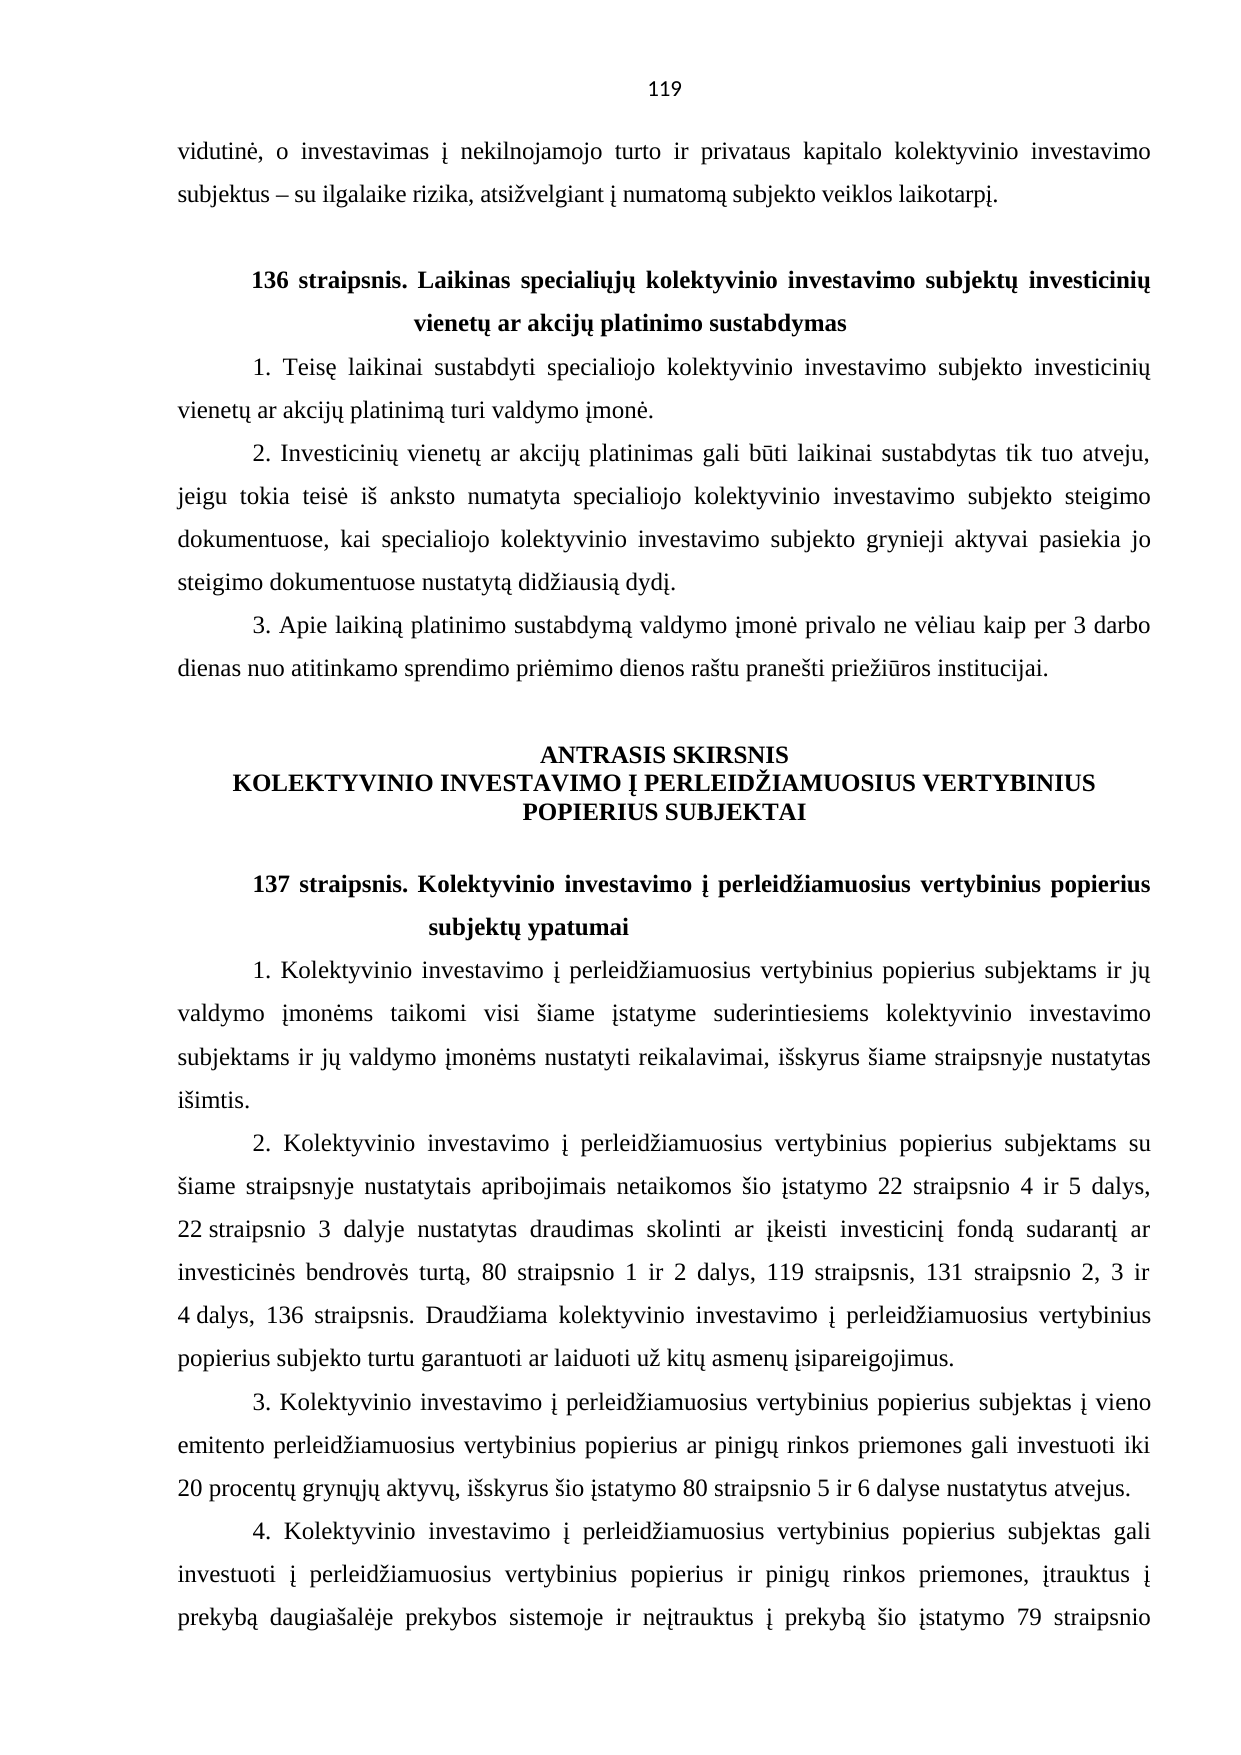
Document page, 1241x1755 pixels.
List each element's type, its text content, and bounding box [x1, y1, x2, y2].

text 4. Kolektyvinio investavimo į perleidžiamuosius vertybinius popierius subjektas gali investuoti į perleidžiamuosius vertybinius popierius ir pinigų rinkos priemones, įtrauktus į prekybą daugiašalėje prekybos sistemoje ir neįtrauktus į prekybą šio įstatymo 79 straipsnio [177, 1516, 1152, 1631]
text 2. Investicinių vienetų ar akcijų platinimas gali būti laikinai sustabdytas tik tuo atveju, jeigu tokia teisė iš anksto numatyta specialiojo kolektyvinio investavimo subjekto steigimo dokumentuose, kai specialiojo kolektyvinio investavimo subjekto grynieji aktyvai pasiekia jo steigimo dokumentuose nustatytą didžiausią dydį. [177, 438, 1152, 596]
text KOLEKTYVINIO INVESTAVIMO Į PERLEIDŽIAMUOSIUS VERTYBINIUS POPIERIUS SUBJEKTAI [177, 768, 1152, 826]
text 3. Kolektyvinio investavimo į perleidžiamuosius vertybinius popierius subjektas į vieno emitento perleidžiamuosius vertybinius popierius ar pinigų rinkos priemones gali investuoti iki 20 procentų grynųjų aktyvų, išskyrus šio įstatymo 80 straipsnio 5 ir 6 dalyse nustatytus atvejus. [177, 1387, 1152, 1502]
text 3. Apie laikiną platinimo sustabdymą valdymo įmonė privalo ne vėliau kaip per 3 darbo dienas nuo atitinkamo sprendimo priėmimo dienos raštu pranešti priežiūros institucijai. [177, 610, 1152, 682]
text vidutinė, o investavimas į nekilnojamojo turto ir privataus kapitalo kolektyvinio investavimo subjektus – su ilgalaike rizika, atsižvelgiant į numatomą subjekto veiklos laikotarpį. [177, 136, 1152, 208]
text 2. Kolektyvinio investavimo į perleidžiamuosius vertybinius popierius subjektams su šiame straipsnyje nustatytais apribojimais netaikomos šio įstatymo 22 straipsnio 4 ir 5 dalys, 22 straipsnio 3 dalyje nustatytas draudimas skolinti ar įkeisti investicinį fondą sudarantį ar investicinės bendrovės turtą, 80 straipsnio 1 ir 2 dalys, 119 straipsnis, 131 straipsnio 2, 3 ir 4 dalys, 136 straipsnis. Draudžiama kolektyvinio investavimo į perleidžiamuosius vertybinius popierius subjekto turtu garantuoti ar laiduoti už kitų asmenų įsipareigojimus. [177, 1128, 1152, 1372]
text ANTRASIS SKIRSNIS [177, 740, 1152, 768]
text 1. Kolektyvinio investavimo į perleidžiamuosius vertybinius popierius subjektams ir jų valdymo įmonėms taikomi visi šiame įstatyme suderintiesiems kolektyvinio investavimo subjektams ir jų valdymo įmonėms nustatyti reikalavimai, išskyrus šiame straipsnyje nustatytas išimtis. [177, 955, 1152, 1113]
text 136 straipsnis. Laikinas specialiųjų kolektyvinio investavimo subjektų investicinių vienetų ar akcijų platinimo sustabdymas [251, 265, 1152, 337]
text 1. Teisę laikinai sustabdyti specialiojo kolektyvinio investavimo subjekto investicinių vienetų ar akcijų platinimą turi valdymo įmonė. [177, 352, 1152, 423]
text 137 straipsnis. Kolektyvinio investavimo į perleidžiamuosius vertybinius popierius subjektų ypatumai [252, 869, 1152, 941]
